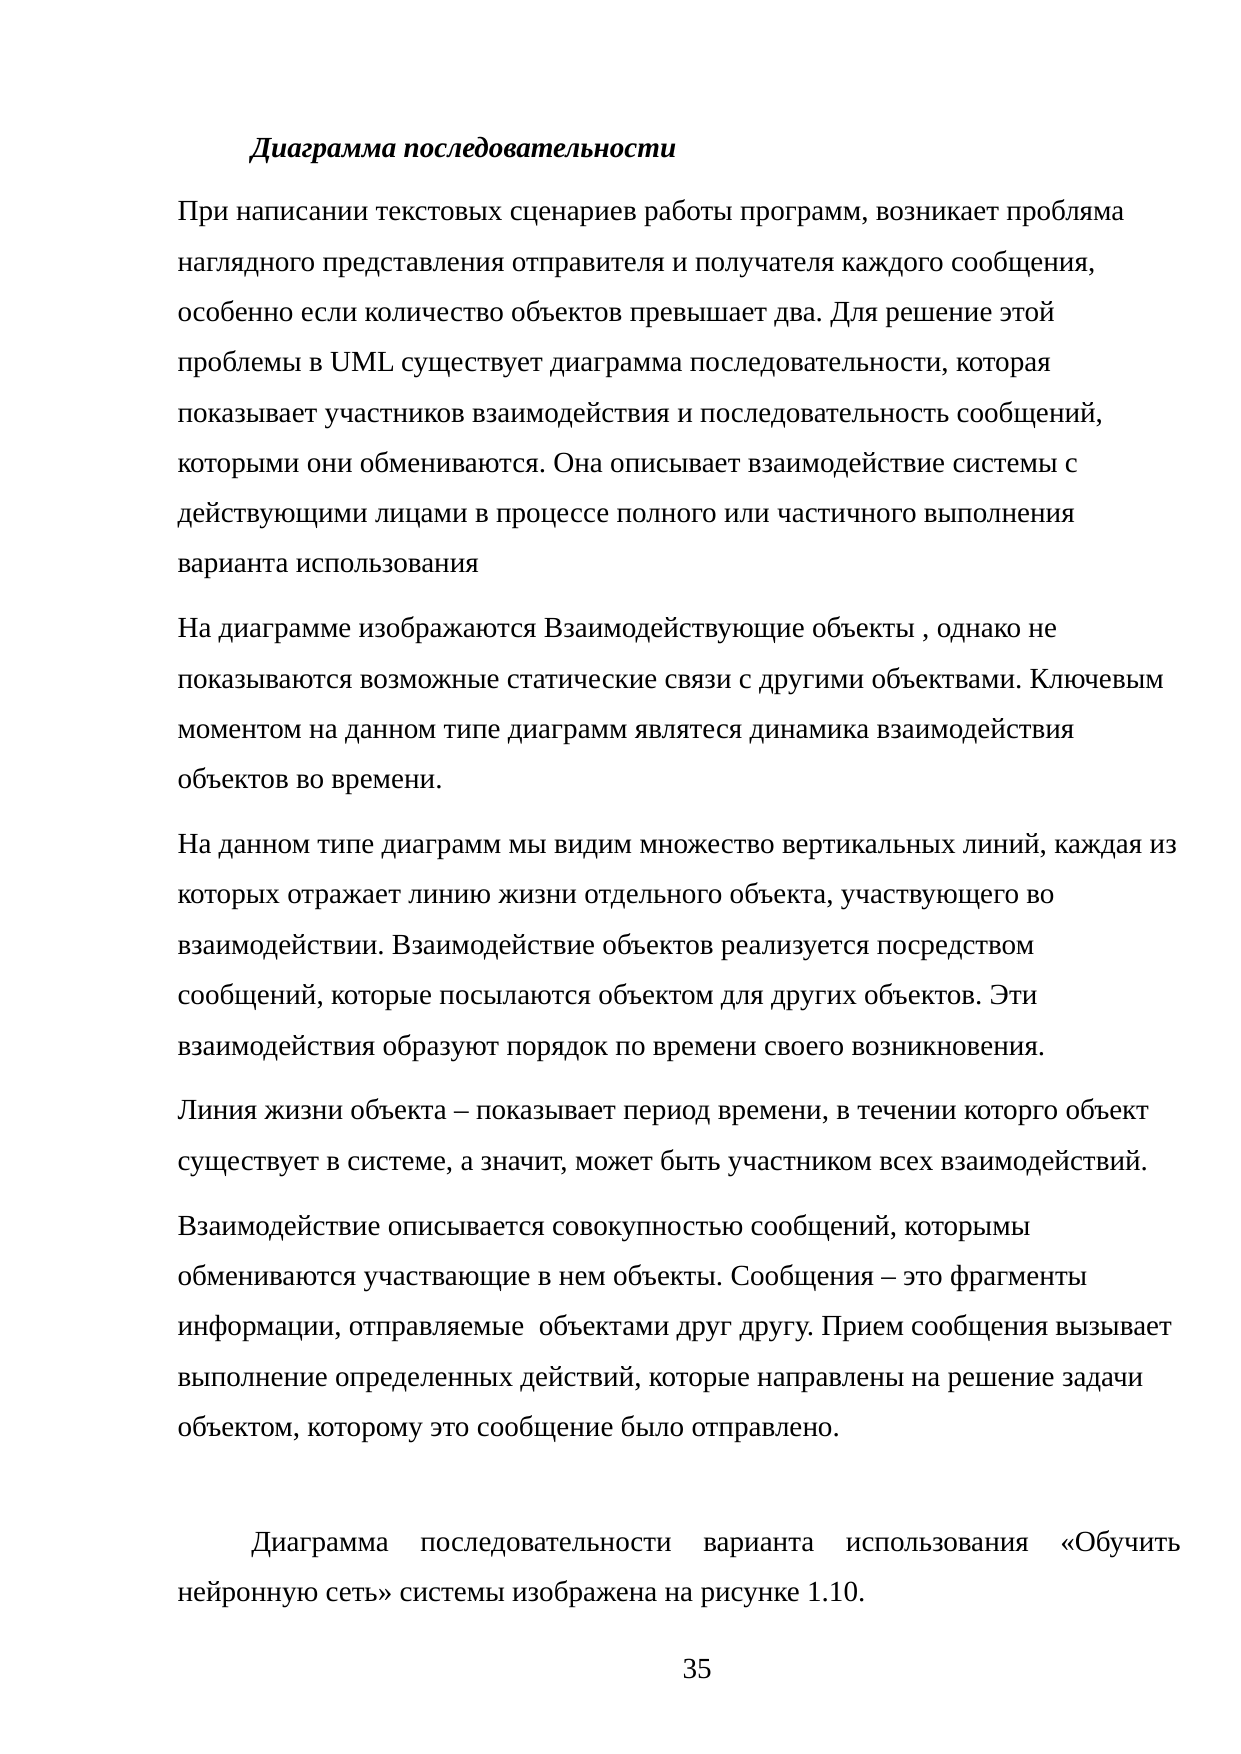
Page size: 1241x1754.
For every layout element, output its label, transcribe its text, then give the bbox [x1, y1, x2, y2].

text Взаимодействие описывается совокупностью сообщений, которымы обмениваются участвающие в нем объекты. Сообщения – это фрагменты информации, отправляемые объектами друг другу. Прием сообщения вызывает выполнение определенных действий, которые направлены на решение задачи объектом, которому это сообщение было отправлено. [177, 1208, 1181, 1442]
text Диаграмма последовательности варианта использования «Обучить нейронную сеть» системы изображена на рисунке 1.10. [177, 1524, 1181, 1608]
text При написании текстовых сценариев работы программ, возникает пробляма наглядного представления отправителя и получателя каждого сообщения, особенно если количество объектов превышает два. Для решение этой проблемы в UML существует диаграмма последовательности, которая показывает участников взаимодействия и последовательность сообщений, которыми они обмениваются. Она описывает взаимодействие системы с действующими лицами в процессе полного или частичного выполнения варианта использования [177, 193, 1181, 579]
text На данном типе диаграмм мы видим множество вертикальных линий, каждая из которых отражает линию жизни отдельного объекта, участвующего во взаимодействии. Взаимодействие объектов реализуется посредством сообщений, которые посылаются объектом для других объектов. Эти взаимодействия образуют порядок по времени своего возникновения. [177, 826, 1181, 1061]
text Линия жизни объекта – показывает период времени, в течении которго объект существует в системе, а значит, может быть участником всех взаимодействий. [177, 1092, 1181, 1176]
subtitle Диаграмма последовательности [251, 131, 1181, 164]
text На диаграмме изображаются Взаимодействующие объекты , однако не показываются возможные статические связи с другими объектвами. Ключевым моментом на данном типе диаграмм являтеся динамика взаимодействия объектов во времени. [177, 611, 1181, 795]
